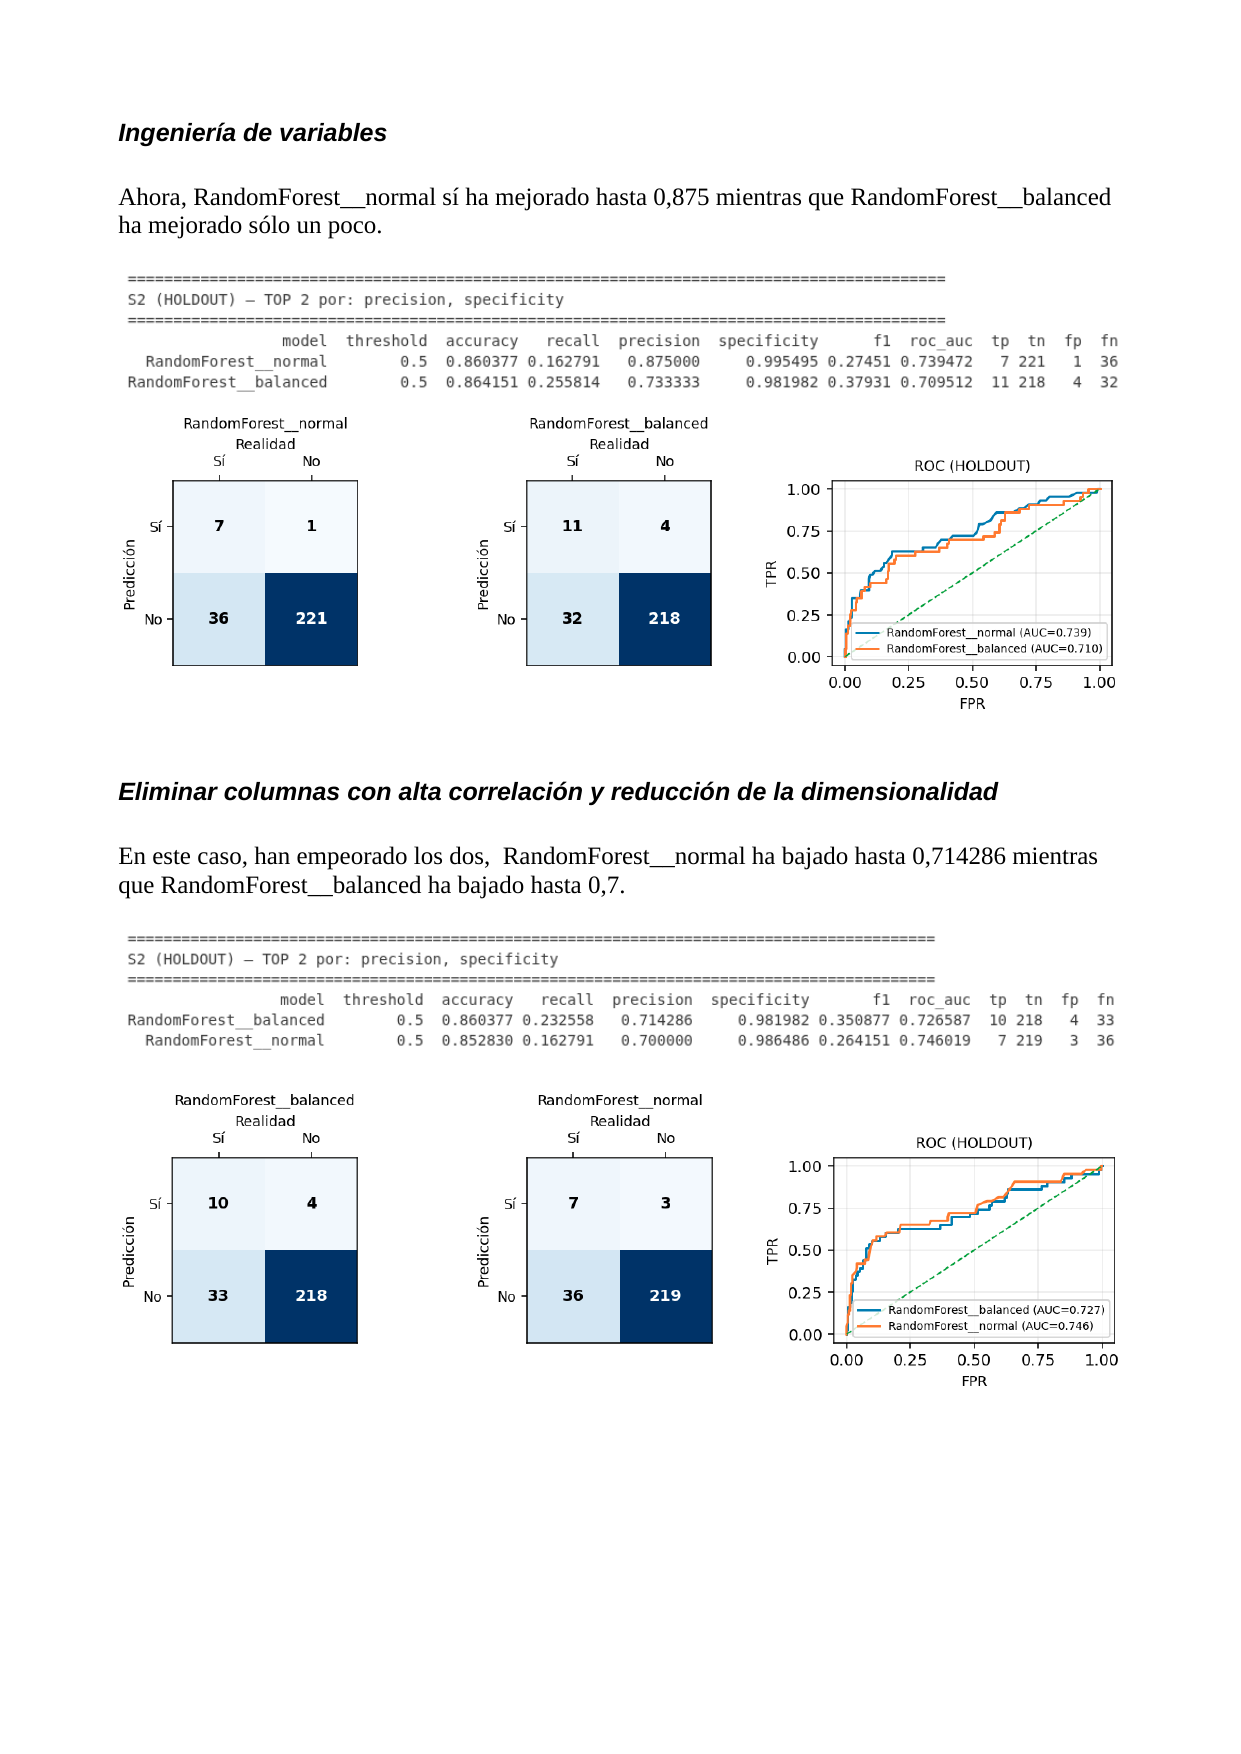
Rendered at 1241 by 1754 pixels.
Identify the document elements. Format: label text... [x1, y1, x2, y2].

text Ahora, RandomForest__normal sí ha mejorado hasta 0,875 mientras que RandomForest__balanced ha mejorado sólo un poco. [118, 182, 1122, 239]
picture [118, 1080, 1123, 1394]
picture [118, 927, 1123, 1052]
picture [118, 268, 1123, 395]
picture [118, 412, 1123, 714]
text En este caso, han empeorado los dos, RandomForest__normal ha bajado hasta 0,714286 mientras que RandomForest__balanced ha bajado hasta 0,7. [118, 841, 1122, 898]
subtitle Ingeniería de variables [118, 118, 1122, 147]
subtitle Eliminar columnas con alta correlación y reducción de la dimensionalidad [118, 777, 1122, 806]
